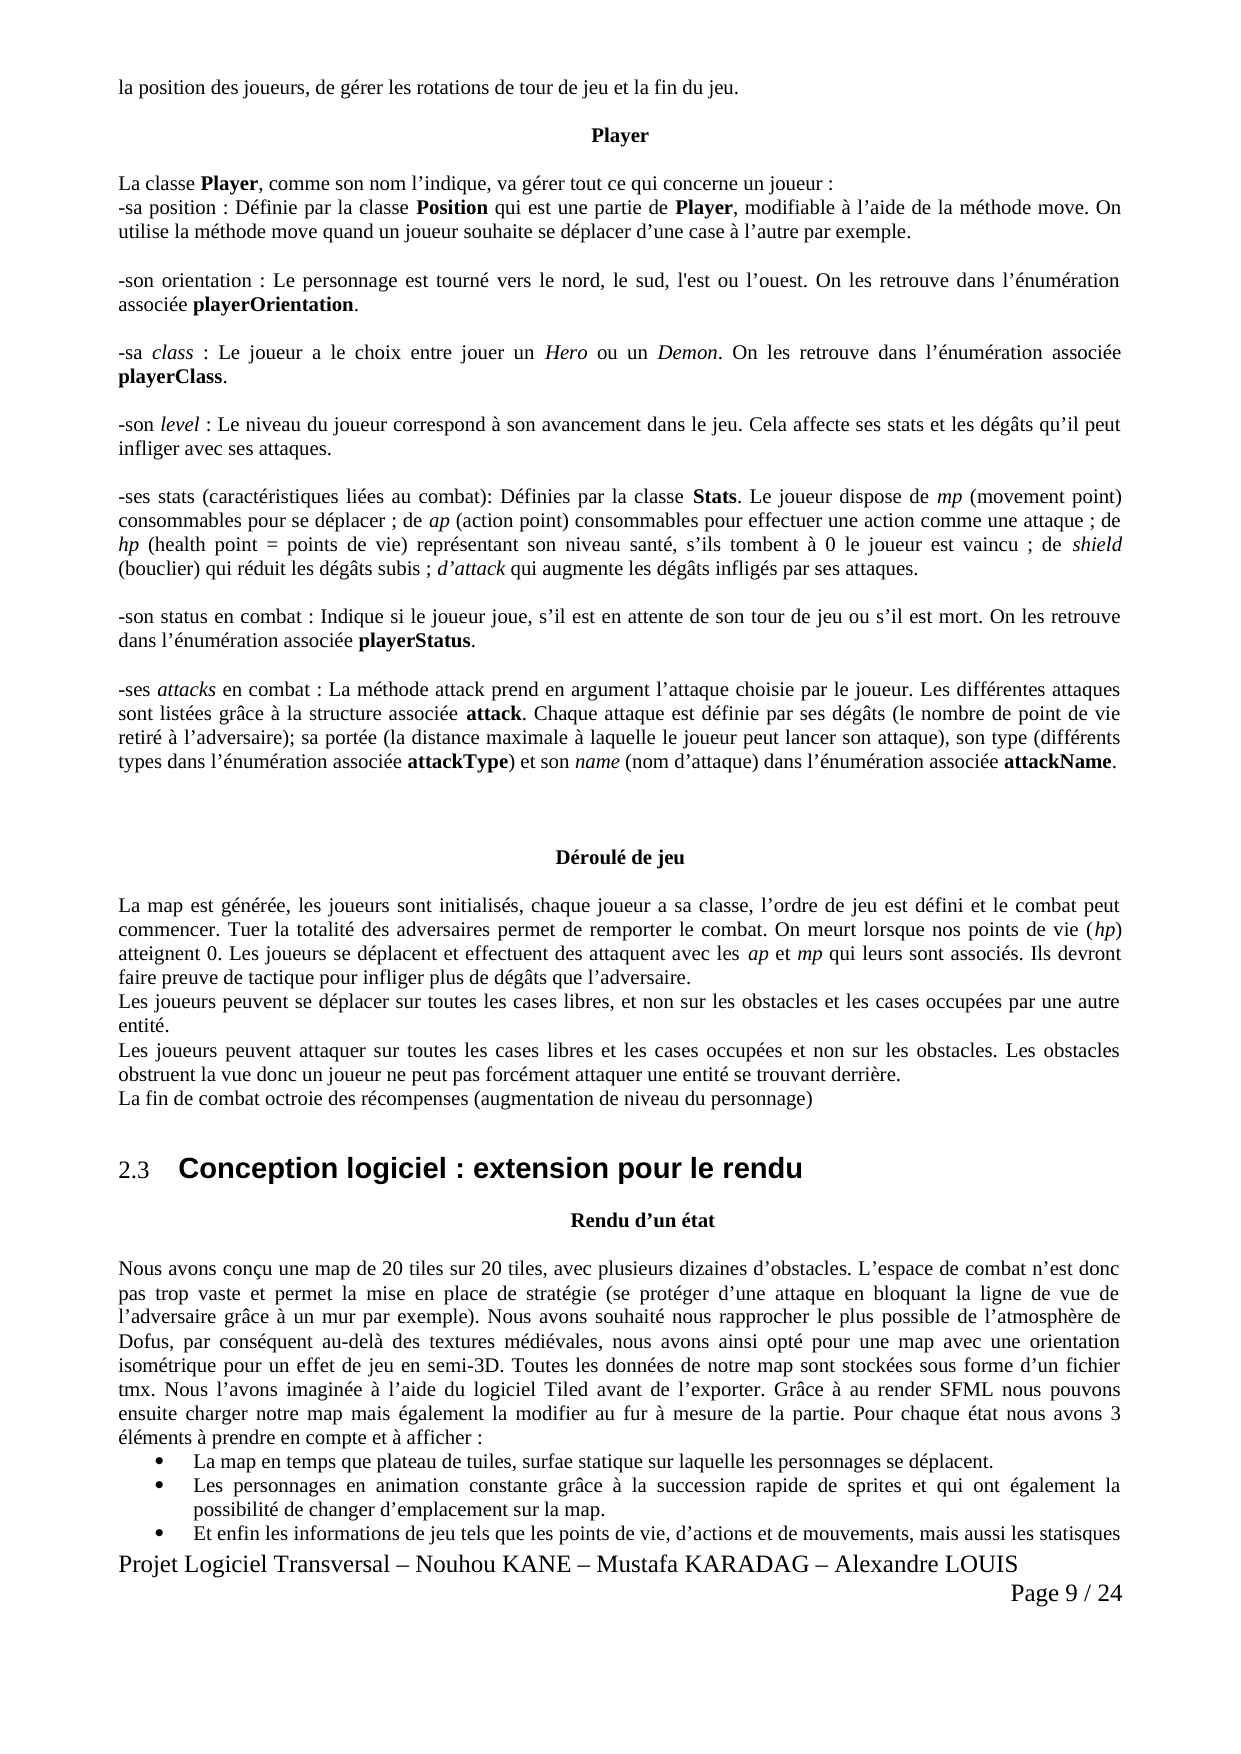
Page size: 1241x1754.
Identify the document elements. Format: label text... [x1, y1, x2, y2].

text la position des joueurs, de gérer les rotations de tour de jeu et la fin du jeu. [118, 75, 1122, 99]
text La classe Player, comme son nom l’indique, va gérer tout ce qui concerne un joueur : [118, 171, 1122, 195]
text -son level : Le niveau du joueur correspond à son avancement dans le jeu. Cela affecte ses stats et les dégâts qu’il peut infliger avec ses attaques. [118, 412, 1122, 460]
text Nous avons conçu une map de 20 tiles sur 20 tiles, avec plusieurs dizaines d’obstacles. L’espace de combat n’est donc pas trop vaste et permet la mise en place de stratégie (se protéger d’une attaque en bloquant la ligne de vue de l’adversaire grâce à un mur par exemple). Nous avons souhaité nous rapprocher le plus possible de l’atmosphère de Dofus, par conséquent au-delà des textures médiévales, nous avons ainsi opté pour une map avec une orientation isométrique pour un effet de jeu en semi-3D. Toutes les données de notre map sont stockées sous forme d’un fichier tmx. Nous l’avons imaginée à l’aide du logiciel Tiled avant de l’exporter. Grâce à au render SFML nous pouvons ensuite charger notre map mais également la modifier au fur à mesure de la partie. Pour chaque état nous avons 3 éléments à prendre en compte et à afficher : [118, 1256, 1122, 1449]
list Conception logiciel : extension pour le rendu [118, 1151, 1122, 1184]
text Les joueurs peuvent se déplacer sur toutes les cases libres, et non sur les obstacles et les cases occupées par une autre entité. [118, 989, 1122, 1037]
text Player [118, 123, 1122, 147]
text Rendu d’un état [163, 1208, 1122, 1232]
text Déroulé de jeu [118, 845, 1122, 869]
text -ses stats (caractéristiques liées au combat): Définies par la classe Stats. Le joueur dispose de mp (movement point) consommables pour se déplacer ; de ap (action point) consommables pour effectuer une action comme une attaque ; de hp (health point = points de vie) représentant son niveau santé, s’ils tombent à 0 le joueur est vaincu ; de shield (bouclier) qui réduit les dégâts subis ; d’attack qui augmente les dégâts infligés par ses attaques. [118, 484, 1122, 580]
text -son status en combat : Indique si le joueur joue, s’il est en attente de son tour de jeu ou s’il est mort. On les retrouve dans l’énumération associée playerStatus. [118, 604, 1122, 652]
text -son orientation : Le personnage est tourné vers le nord, le sud, l'est ou l’ouest. On les retrouve dans l’énumération associée playerOrientation. [118, 267, 1122, 316]
text -sa class : Le joueur a le choix entre jouer un Hero ou un Demon. On les retrouve dans l’énumération associée playerClass. [118, 340, 1122, 388]
text -sa position : Définie par la classe Position qui est une partie de Player, modifiable à l’aide de la méthode move. On utilise la méthode move quand un joueur souhaite se déplacer d’une case à l’autre par exemple. [118, 195, 1122, 243]
text La map est générée, les joueurs sont initialisés, chaque joueur a sa classe, l’ordre de jeu est défini et le combat peut commencer. Tuer la totalité des adversaires permet de remporter le combat. On meurt lorsque nos points de vie (hp) atteignent 0. Les joueurs se déplacent et effectuent des attaquent avec les ap et mp qui leurs sont associés. Ils devront faire preuve de tactique pour infliger plus de dégâts que l’adversaire. [118, 893, 1122, 989]
list Les personnages en animation constante grâce à la succession rapide de sprites et qui ont également la possibilité de changer d’emplacement sur la map. [156, 1473, 1122, 1521]
text La fin de combat octroie des récompenses (augmentation de niveau du personnage) [118, 1086, 1122, 1110]
text -ses attacks en combat : La méthode attack prend en argument l’attaque choisie par le joueur. Les différentes attaques sont listées grâce à la structure associée attack. Chaque attaque est définie par ses dégâts (le nombre de point de vie retiré à l’adversaire); sa portée (la distance maximale à laquelle le joueur peut lancer son attaque), son type (différents types dans l’énumération associée attackType) et son name (nom d’attaque) dans l’énumération associée attackName. [118, 677, 1122, 773]
list La map en temps que plateau de tuiles, surfae statique sur laquelle les personnages se déplacent. [156, 1449, 1122, 1473]
text Les joueurs peuvent attaquer sur toutes les cases libres et les cases occupées et non sur les obstacles. Les obstacles obstruent la vue donc un joueur ne peut pas forcément attaquer une entité se trouvant derrière. [118, 1037, 1122, 1086]
list Et enfin les informations de jeu tels que les points de vie, d’actions et de mouvements, mais aussi les statisques [156, 1521, 1122, 1545]
